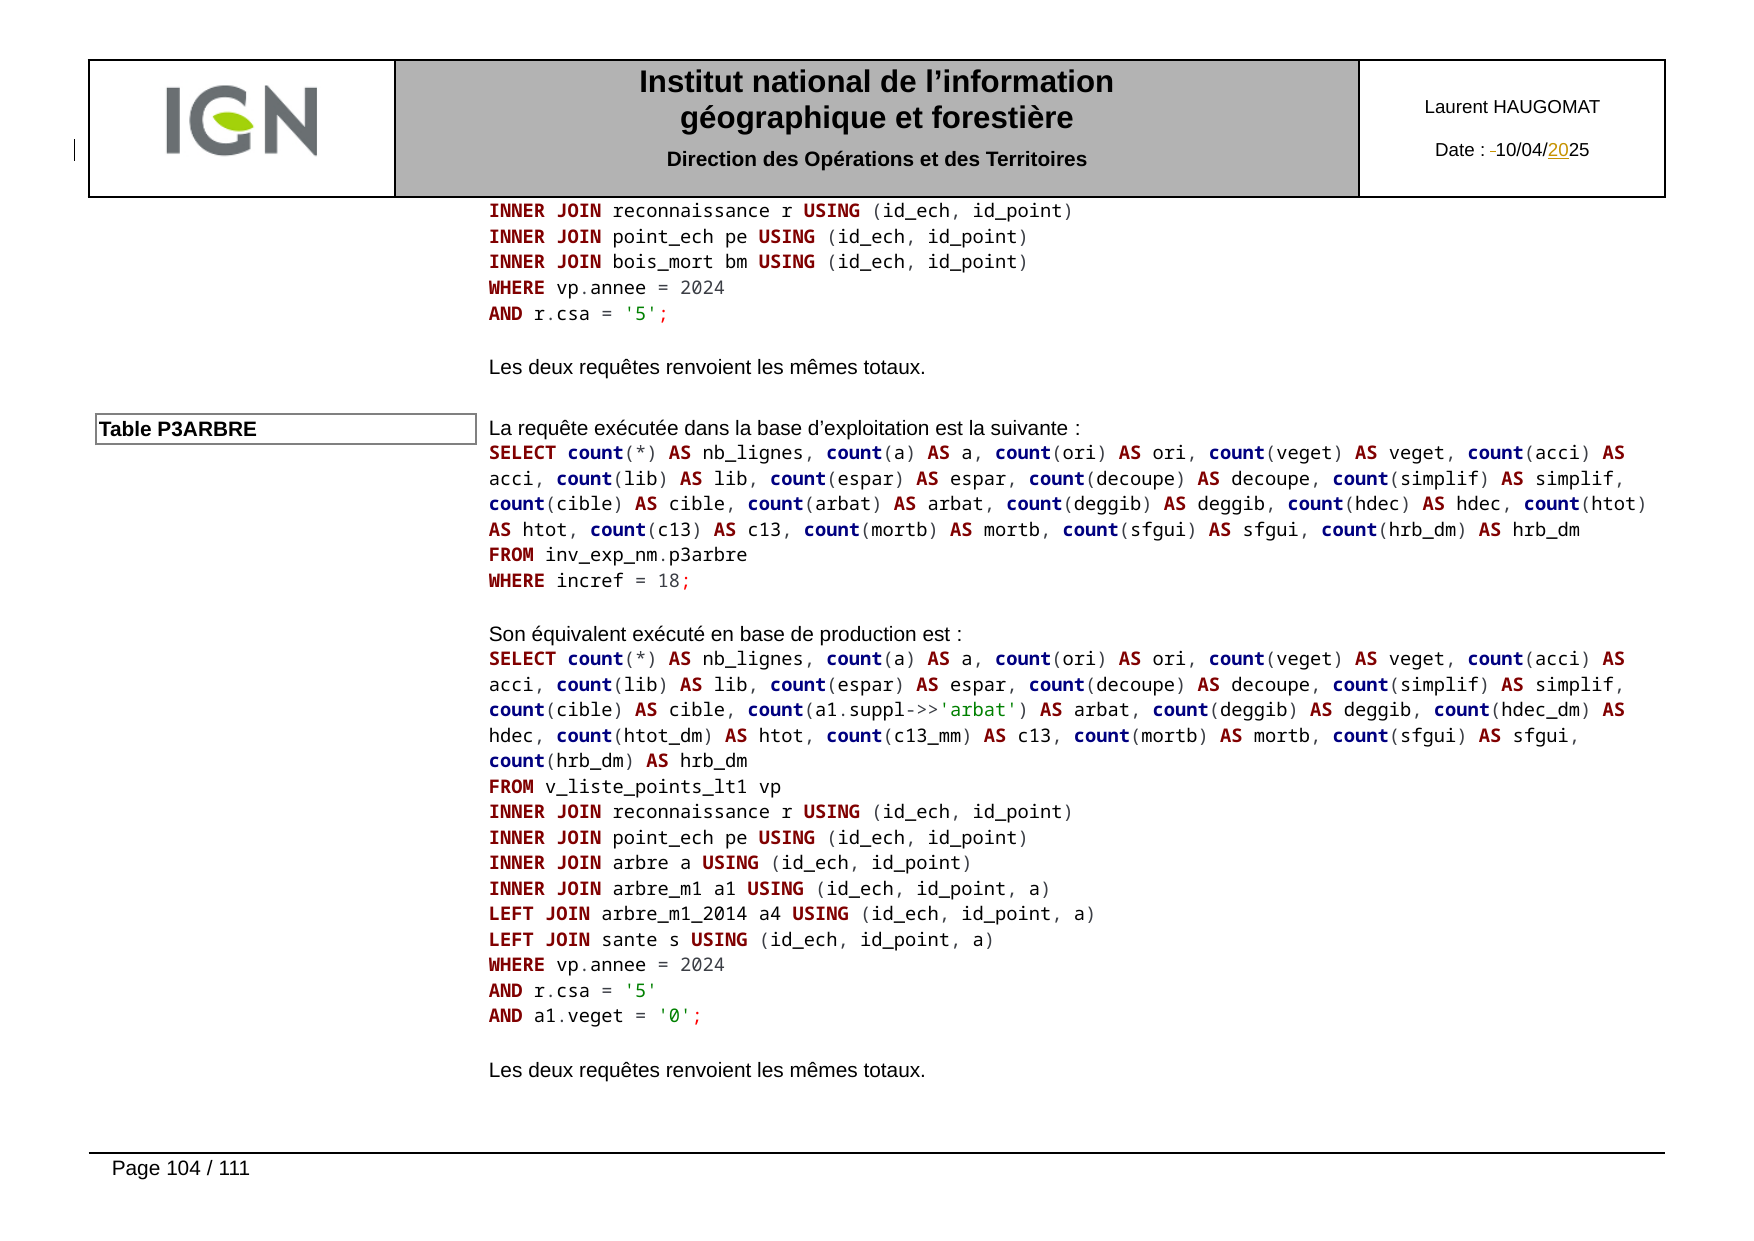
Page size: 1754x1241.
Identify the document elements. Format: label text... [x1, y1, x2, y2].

picture [141, 62, 343, 180]
table_cell La requête exécutée dans la base d’exploitation est la suivante : SELECT count(*) AS nb_lignes, count(a) AS a, count(ori) AS ori, count(veget) AS veget, count(acci) AS acci, count(lib) AS lib, count(espar) AS espar, count(decoupe) AS decoupe, count(simplif) AS simplif, count(cible) AS cible, count(arbat) AS arbat, count(deggib) AS deggib, count(hdec) AS hdec, count(htot) AS htot, count(c13) AS c13, count(mortb) AS mortb, count(sfgui) AS sfgui, count(hrb_dm) AS hrb_dm FROM inv_exp_nm.p3arbre WHERE incref = 18; Son équivalent exécuté en base de production est : SELECT count(*) AS nb_lignes, count(a) AS a, count(ori) AS ori, count(veget) AS veget, count(acci) AS acci, count(lib) AS lib, count(espar) AS espar, count(decoupe) AS decoupe, count(simplif) AS simplif, count(cible) AS cible, count(a1.suppl->>'arbat') AS arbat, count(deggib) AS deggib, count(hdec_dm) AS hdec, count(htot_dm) AS htot, count(c13_mm) AS c13, count(mortb) AS mortb, count(sfgui) AS sfgui, count(hrb_dm) AS hrb_dm FROM v_liste_points_lt1 vp INNER JOIN reconnaissance r USING (id_ech, id_point) INNER JOIN point_ech pe USING (id_ech, id_point) INNER JOIN arbre a USING (id_ech, id_point) INNER JOIN arbre_m1 a1 USING (id_ech, id_point, a) LEFT JOIN arbre_m1_2014 a4 USING (id_ech, id_point, a) LEFT JOIN sante s USING (id_ech, id_point, a) WHERE vp.annee = 2024 AND r.csa = '5' AND a1.veget = '0'; Les deux requêtes renvoient les mêmes totaux. [483, 412, 1665, 1115]
table_cell Table P3ARBRE [89, 412, 483, 1115]
table_cell INNER JOIN reconnaissance r USING (id_ech, id_point) INNER JOIN point_ech pe USING (id_ech, id_point) INNER JOIN bois_mort bm USING (id_ech, id_point) WHERE vp.annee = 2024 AND r.csa = '5'; Les deux requêtes renvoient les mêmes totaux. [483, 198, 1665, 412]
table_cell [89, 198, 483, 412]
